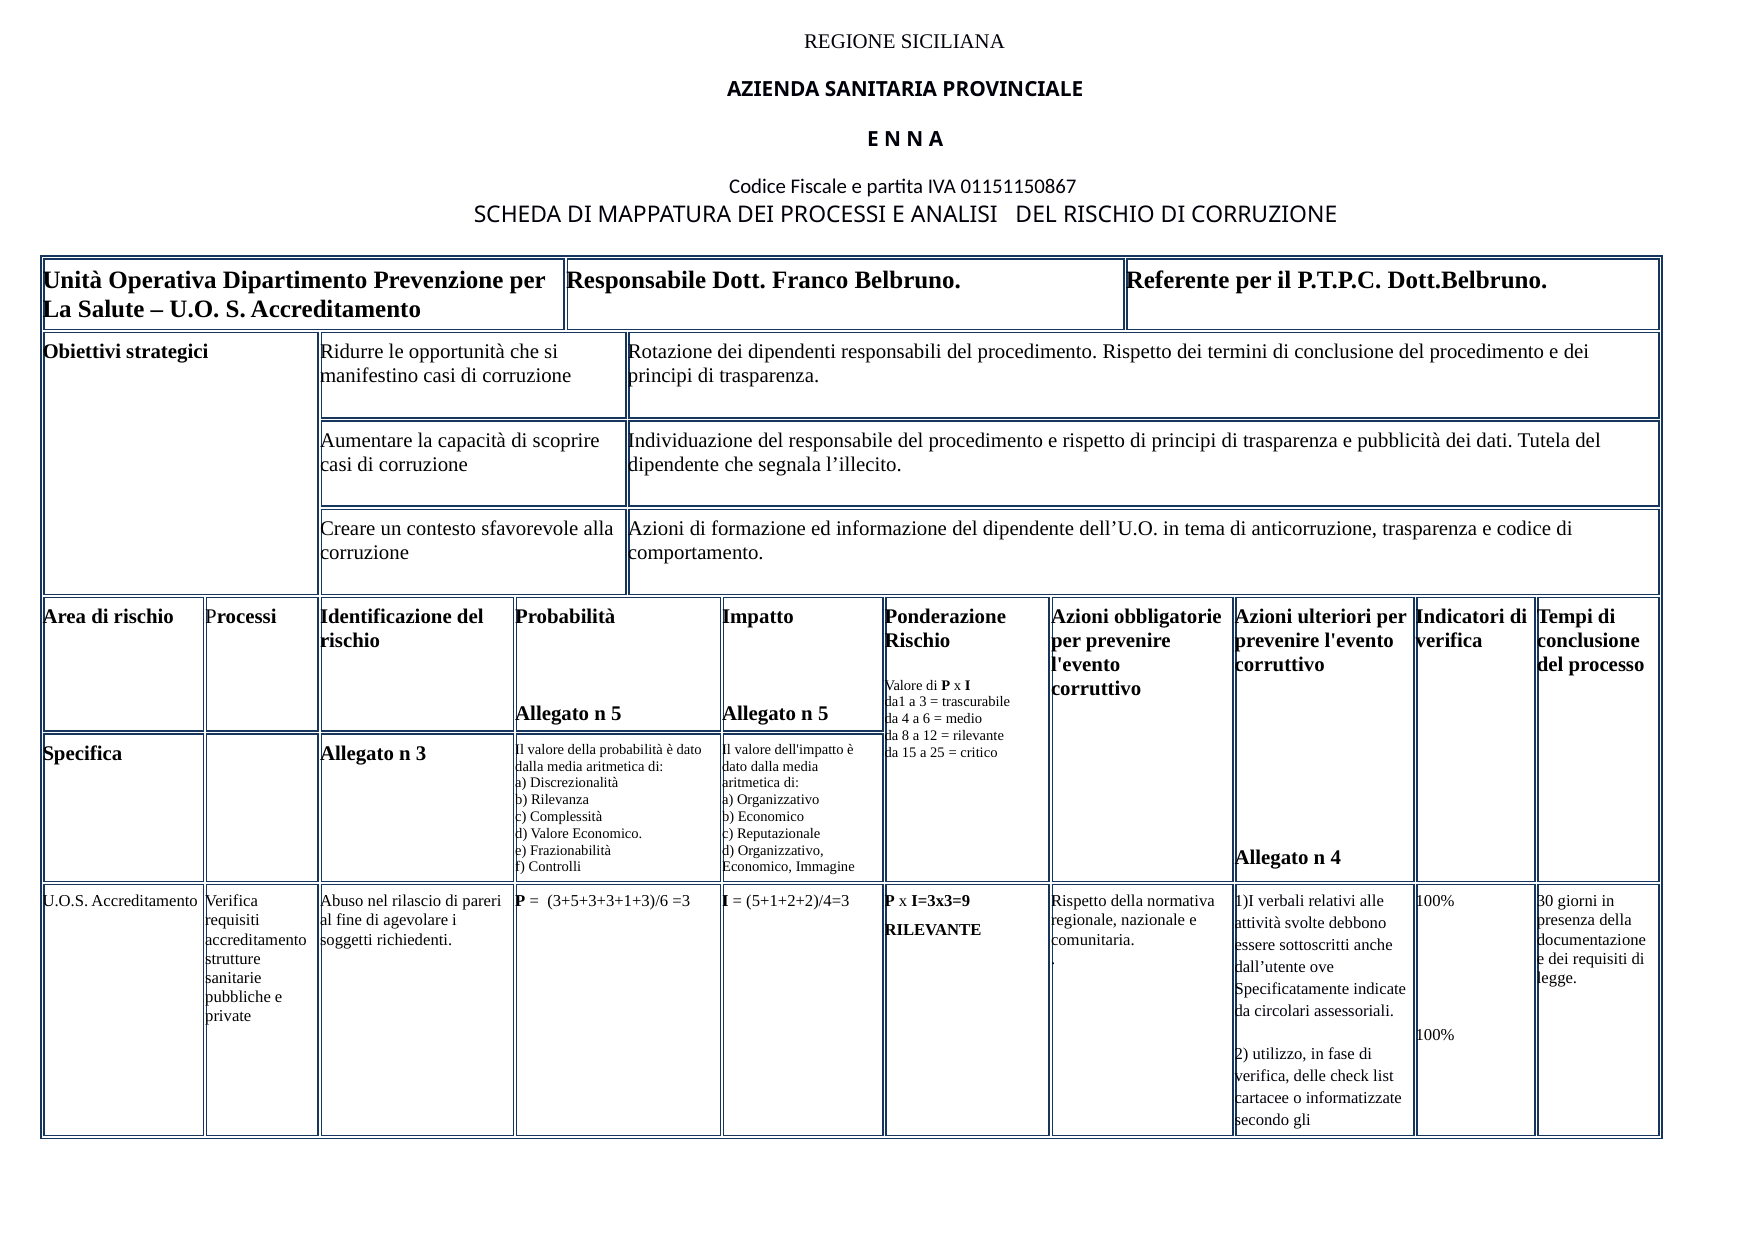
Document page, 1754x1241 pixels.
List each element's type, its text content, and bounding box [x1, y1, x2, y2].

table_cell Specifica [45, 735, 203, 881]
table_cell Area di rischio [45, 598, 203, 730]
text SCHEDA DI MAPPATURA DEI PROCESSI E ANALISI DEL RISCHIO DI CORRUZIONE [398, 198, 1679, 229]
table_cell Azioni ulteriori per prevenire l'evento corruttivo Allegato n 4 [1237, 598, 1413, 881]
table_cell Aumentare la capacità di scoprire casi di corruzione [322, 422, 625, 505]
table_cell Rispetto della normativa regionale, nazionale e comunitaria. . [1053, 885, 1232, 1134]
table_header Referente per il P.T.P.C. Dott.Belbruno. [1128, 260, 1658, 329]
table_cell Processi [207, 598, 317, 730]
table_cell Tempi di conclusione del processo [1539, 598, 1658, 881]
table_cell Allegato n 3 [322, 735, 513, 881]
table_cell Azioni obbligatorie per prevenire l'evento corruttivo [1053, 598, 1232, 881]
table_cell Ridurre le opportunità che si manifestino casi di corruzione [322, 333, 625, 417]
table_cell Individuazione del responsabile del procedimento e rispetto di principi di trasparenza e pubblicità dei dati. Tutela del dipendente che segnala l’illecito. [630, 422, 1658, 505]
table_cell Ponderazione Rischio Valore di P x I da1 a 3 = trascurabile da 4 a 6 = medio da 8 a 12 = rilevante da 15 a 25 = critico [887, 598, 1048, 881]
table_cell Creare un contesto sfavorevole alla corruzione [322, 510, 625, 594]
table_cell Verifica requisiti accreditamento strutture sanitarie pubbliche e private [207, 885, 317, 1134]
table_cell Il valore dell'impatto è dato dalla media aritmetica di: a) Organizzativo b) Economico c) Reputazionale d) Organizzativo, Economico, Immagine [724, 735, 882, 881]
table_cell I = (5+1+2+2)/4=3 [724, 885, 882, 1134]
table_cell Azioni di formazione ed informazione del dipendente dell’U.O. in tema di anticorruzione, trasparenza e codice di comportamento. [630, 510, 1658, 594]
table_cell U.O.S. Accreditamento [45, 885, 203, 1134]
table_cell P = (3+5+3+3+1+3)/6 =3 [517, 885, 720, 1134]
table_cell Impatto Allegato n 5 [724, 598, 882, 730]
table_cell Probabilità Allegato n 5 [517, 598, 720, 730]
table_cell [207, 735, 317, 881]
table_header Responsabile Dott. Franco Belbruno. [568, 260, 1123, 329]
table_cell Rotazione dei dipendenti responsabili del procedimento. Rispetto dei termini di conclusione del procedimento e dei principi di trasparenza. [630, 333, 1658, 417]
table_cell P x I=3x3=9 RILEVANTE [887, 885, 1048, 1134]
table_cell Abuso nel rilascio di pareri al fine di agevolare i soggetti richiedenti. [322, 885, 513, 1134]
table_cell 1)I verbali relativi alle attività svolte debbono essere sottoscritti anche dall’utente ove Specificatamente indicate da circolari assessoriali. 2) utilizzo, in fase di verifica, delle check list cartacee o informatizzate secondo gli [1237, 885, 1413, 1134]
table_cell Identificazione del rischio [322, 598, 513, 730]
table_header Unità Operativa Dipartimento Prevenzione per La Salute – U.O. S. Accreditamento [45, 260, 563, 329]
table_cell Obiettivi strategici [45, 333, 317, 594]
table_cell 30 giorni in presenza della documentazione e dei requisiti di legge. [1539, 885, 1658, 1134]
table_cell Indicatori di verifica [1418, 598, 1534, 881]
table_cell Il valore della probabilità è dato dalla media aritmetica di: a) Discrezionalità b) Rilevanza c) Complessità d) Valore Economico. e) Frazionabilità f) Controlli [517, 735, 720, 881]
table_cell 100% 100% [1418, 885, 1534, 1134]
